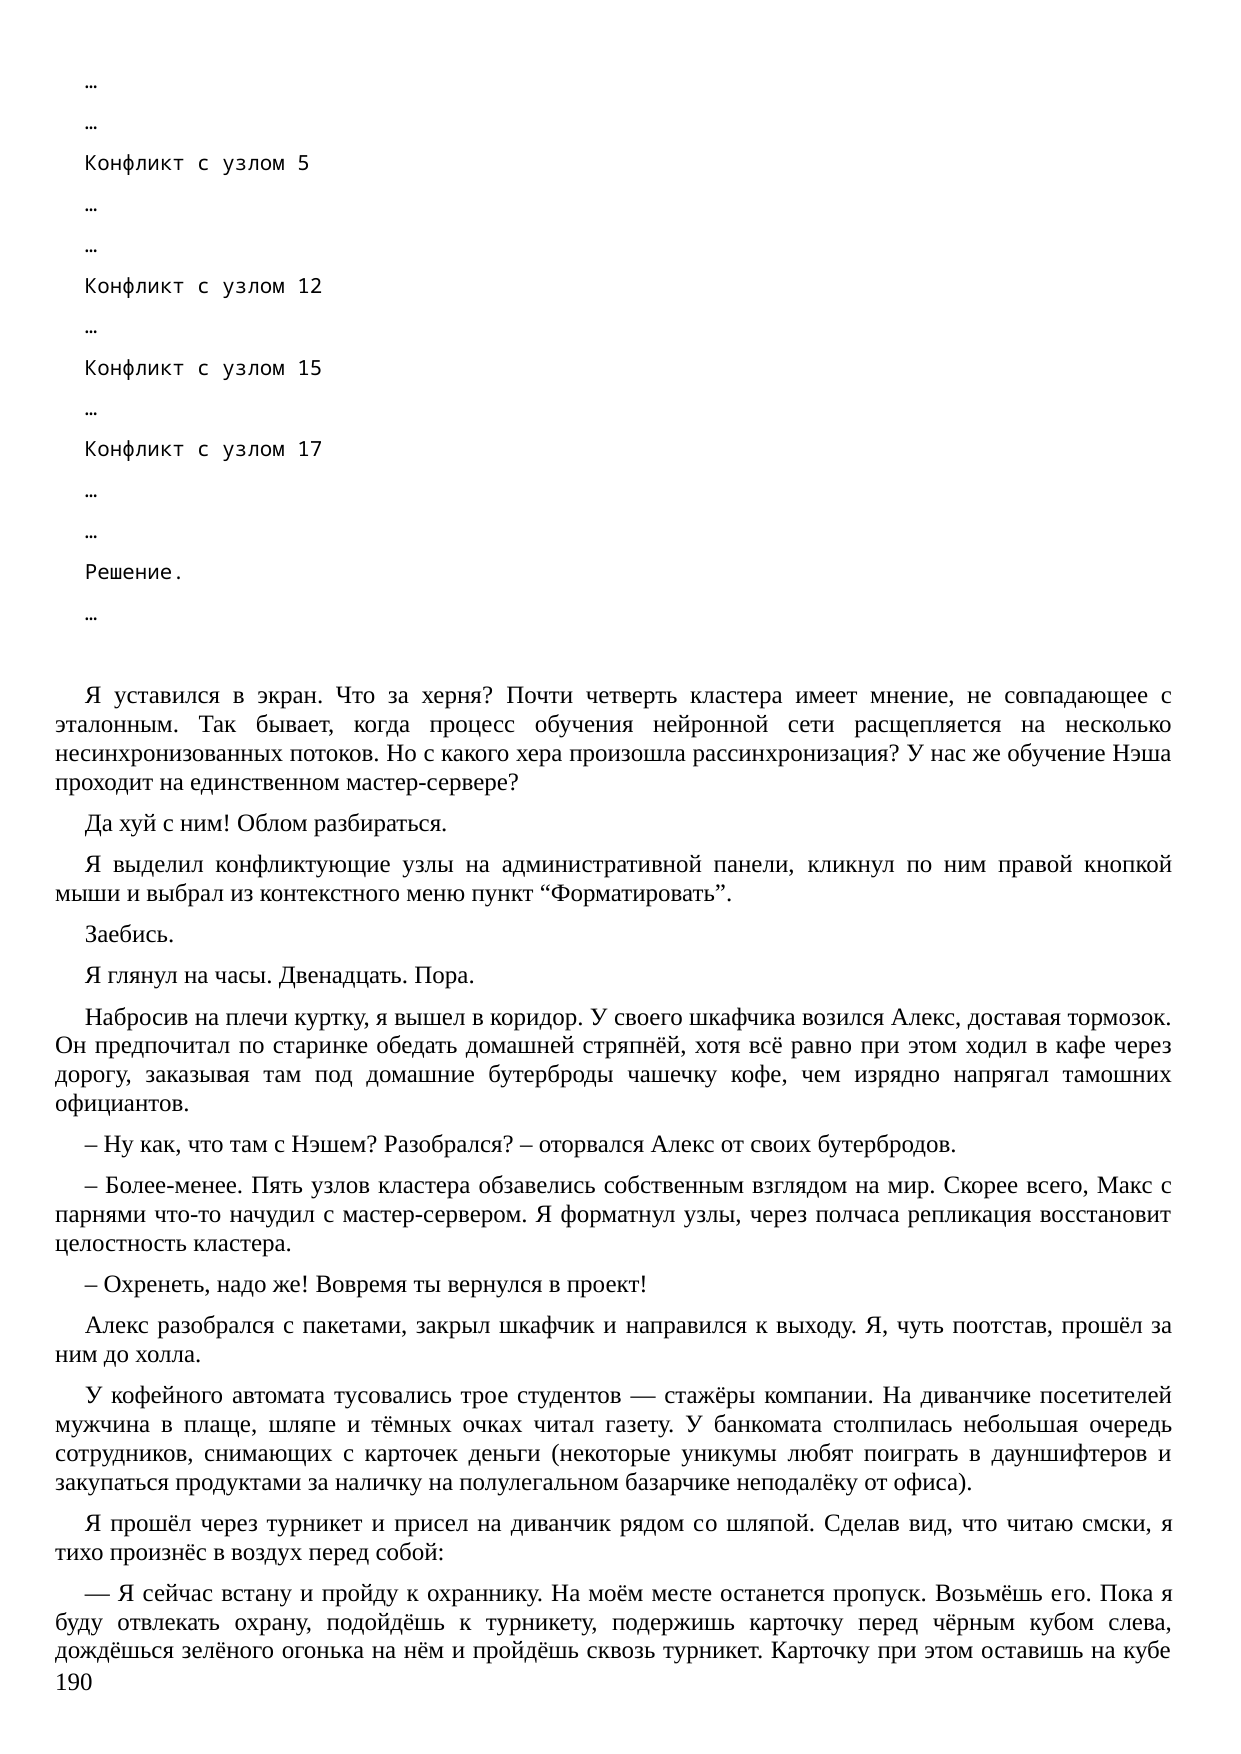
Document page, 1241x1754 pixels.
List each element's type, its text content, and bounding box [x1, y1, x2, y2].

text Я уставился в экран. Что за херня? Почти четверть кластера имеет мнение, не совпадающее с эталонным. Так бывает, когда процесс обучения нейронной сети расщепляется на несколько несинхронизованных потоков. Но с какого хера произошла рассинхронизация? У нас же обучение Нэша проходит на единственном мастер-сервере? [55, 680, 1173, 795]
text У кофейного автомата тусовались трое студентов — стажёры компании. На диванчике посетителей мужчина в плаще, шляпе и тёмных очках читал газету. У банкомата столпилась небольшая очередь сотрудников, снимающих с карточек деньги (некоторые уникумы любят поиграть в дауншифтеров и закупаться продуктами за наличку на полулегальном базарчике неподалёку от офиса). [55, 1380, 1173, 1495]
text Да хуй с ним! Облом разбираться. [55, 808, 1173, 837]
text – Более-менее. Пять узлов кластера обзавелись собственным взглядом на мир. Скорее всего, Макс с парнями что-то начудил с мастер-сервером. Я форматнул узлы, через полчаса репликация восстановит целостность кластера. [55, 1170, 1173, 1257]
text Алекс разобрался с пакетами, закрыл шкафчик и направился к выходу. Я, чуть поотстав, прошёл за ним до холла. [55, 1310, 1173, 1368]
text Я прошёл через турникет и присел на диванчик рядом со шляпой. Сделав вид, что читаю смски, я тихо произнёс в воздух перед собой: [55, 1508, 1173, 1565]
text Конфликт с узлом 15 [55, 353, 1173, 381]
text Я глянул на часы. Двенадцать. Пора. [55, 960, 1173, 989]
text … [55, 312, 1173, 340]
text … [55, 475, 1173, 504]
text Заебись. [55, 919, 1173, 948]
text – Ну как, что там с Нэшем? Разобрался? – оторвался Алекс от своих бутербродов. [55, 1129, 1173, 1158]
text … [55, 516, 1173, 545]
text Конфликт с узлом 17 [55, 434, 1173, 463]
text Набросив на плечи куртку, я вышел в коридор. У своего шкафчика возился Алекс, доставая тормозок. Он предпочитал по старинке обедать домашней стряпнёй, хотя всё равно при этом ходил в кафе через дорогу, заказывая там под домашние бутерброды чашечку кофе, чем изрядно напрягал тамошних официантов. [55, 1002, 1173, 1117]
text — Я сейчас встану и пройду к охраннику. На моём месте останется пропуск. Возьмёшь его. Пока я буду отвлекать охрану, подойдёшь к турникету, подержишь карточку перед чёрным кубом слева, дождёшься зелёного огонька на нём и пройдёшь сквозь турникет. Карточку при этом оставишь на кубе [55, 1578, 1173, 1664]
text … [55, 393, 1173, 422]
text Решение. [55, 557, 1173, 586]
text – Охренеть, надо же! Вовремя ты вернулся в проект! [55, 1269, 1173, 1298]
text Я выделил конфликтующие узлы на административной панели, кликнул по ним правой кнопкой мыши и выбрал из контекстного меню пункт “Форматировать”. [55, 849, 1173, 907]
text … [55, 189, 1173, 217]
text Конфликт с узлом 5 [55, 148, 1173, 176]
text … [55, 598, 1173, 627]
text … [55, 230, 1173, 258]
text … [55, 66, 1173, 94]
text Конфликт с узлом 12 [55, 271, 1173, 299]
text … [55, 107, 1173, 135]
